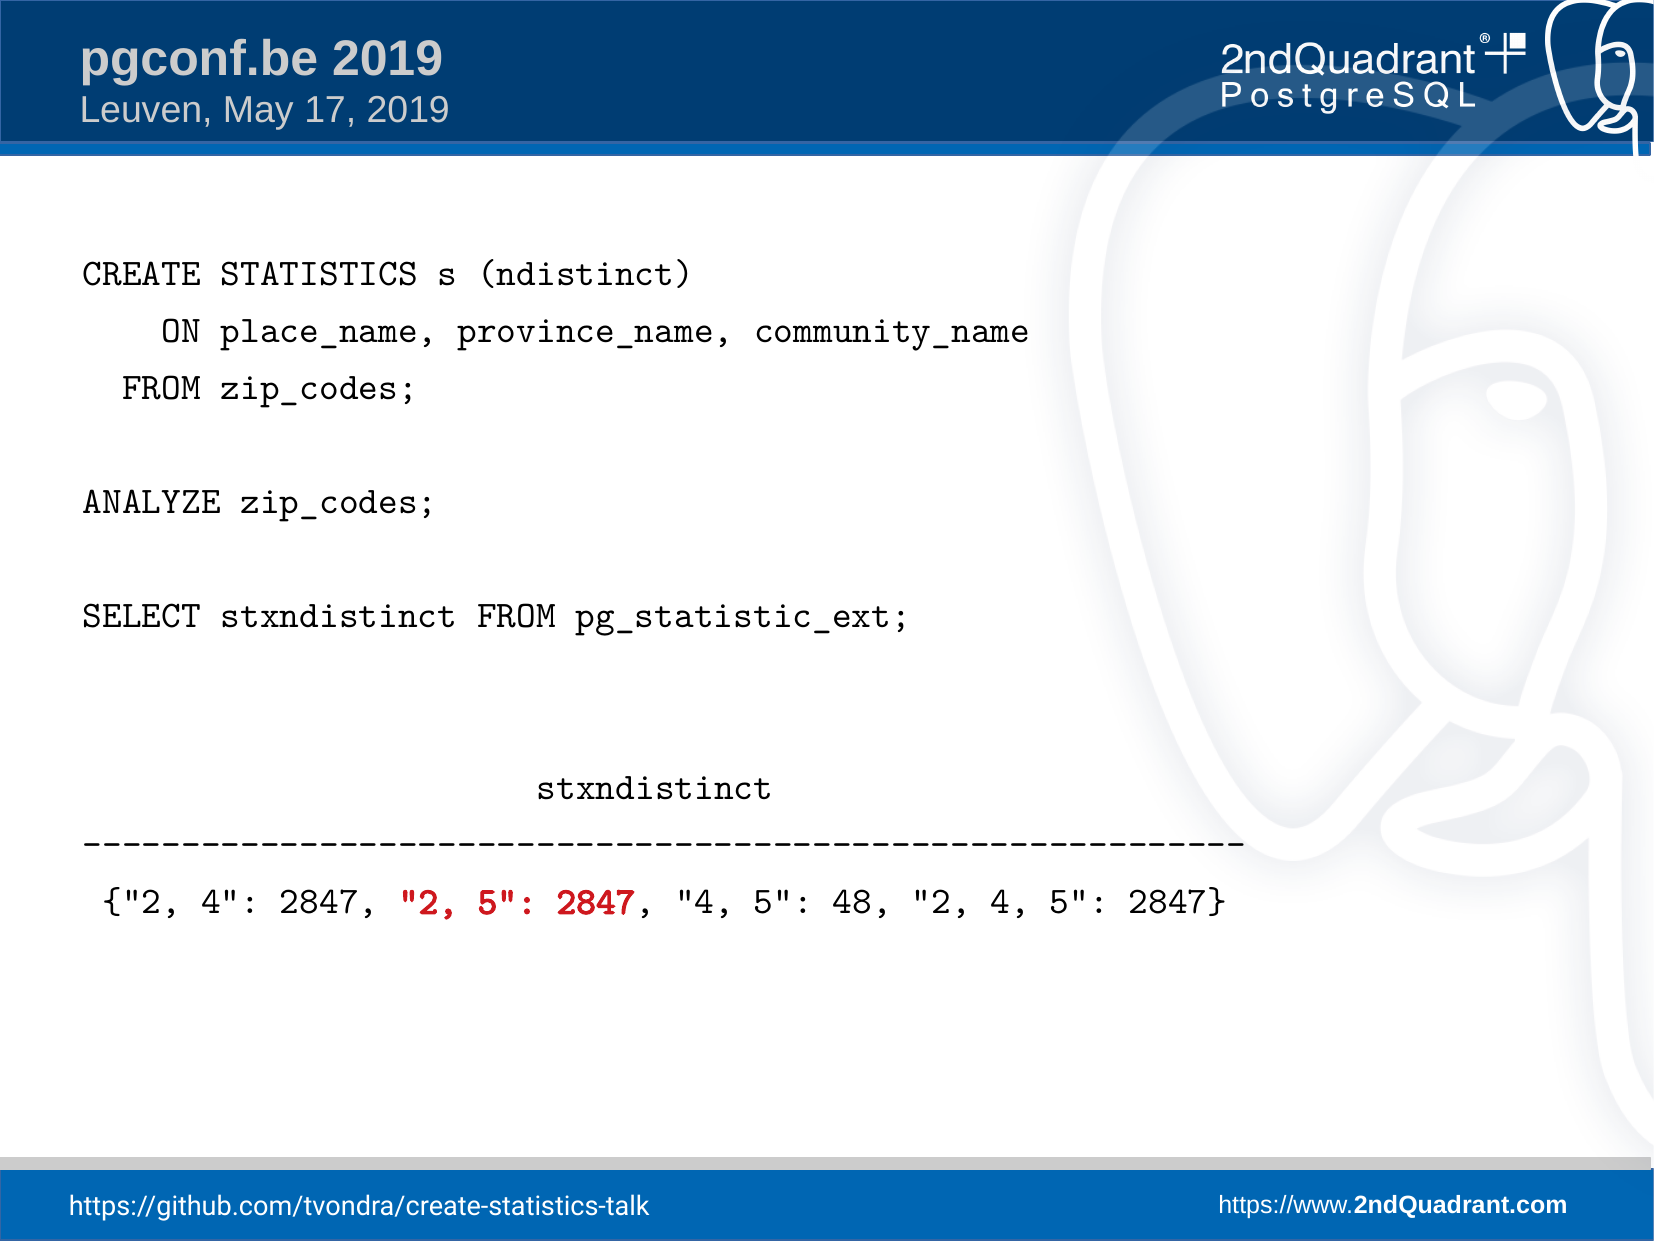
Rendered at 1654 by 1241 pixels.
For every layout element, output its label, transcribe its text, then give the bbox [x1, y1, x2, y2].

picture [632, 0, 1654, 1241]
list CREATE STATISTICS s (ndistinct) ON place_name, province_name, community_name FROM zip_codes; ANALYZE zip_codes; SELECT stxndistinct FROM pg_statistic_ext; stxndistinct ----------------------------------------------------------- {"2, 4": 2847, "2, 5": 2847, "4, 5": 48, "2, 4, 5": 2847} [82, 239, 1571, 1105]
